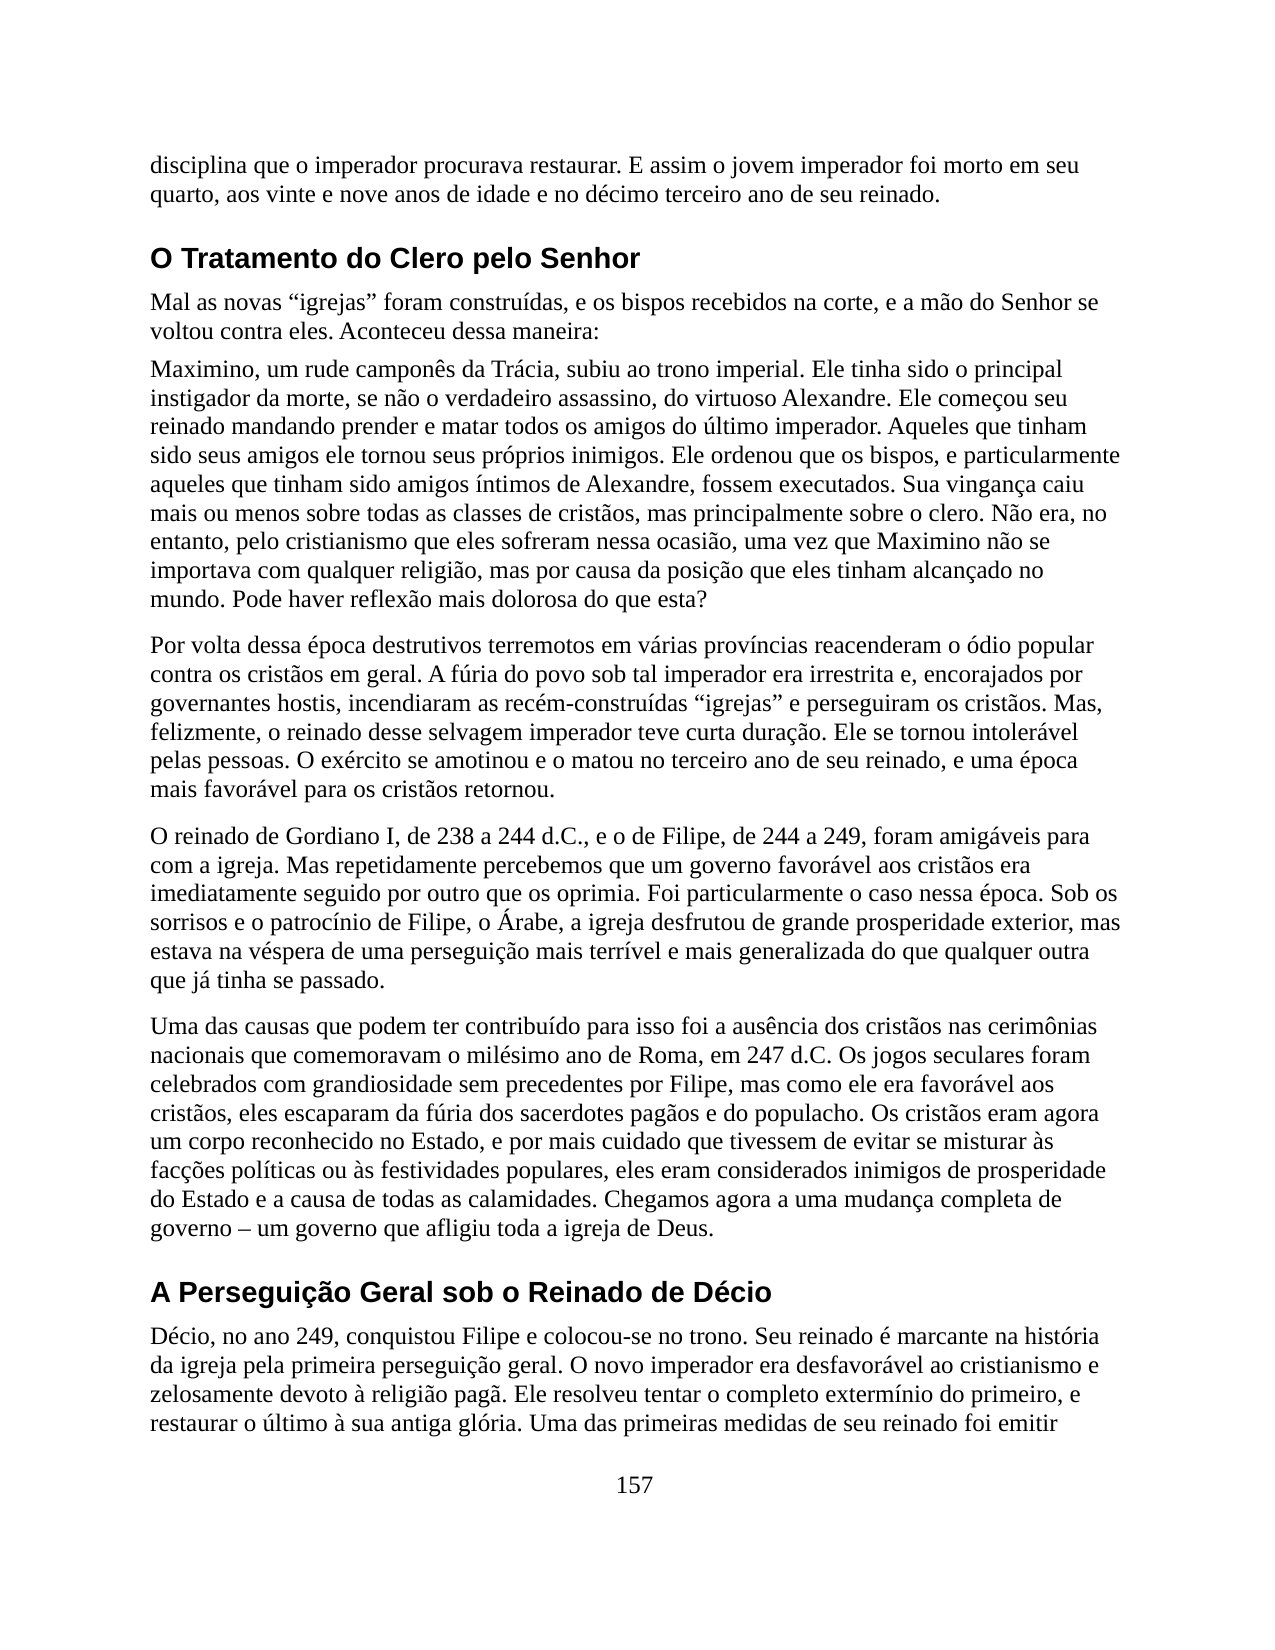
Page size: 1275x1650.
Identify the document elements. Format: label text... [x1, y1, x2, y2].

text Décio, no ano 249, conquistou Filipe e colocou-se no trono. Seu reinado é marcante na história da igreja pela primeira perseguição geral. O novo imperador era desfavorável ao cristianismo e zelosamente devoto à religião pagã. Ele resolveu tentar o completo extermínio do primeiro, e restaurar o último à sua antiga glória. Uma das primeiras medidas de seu reinado foi emitir [150, 1321, 1125, 1436]
subtitle A Perseguição Geral sob o Reinado de Décio [150, 1275, 1125, 1309]
text Uma das causas que podem ter contribuído para isso foi a ausência dos cristãos nas cerimônias nacionais que comemoravam o milésimo ano de Roma, em 247 d.C. Os jogos seculares foram celebrados com grandiosidade sem precedentes por Filipe, mas como ele era favorável aos cristãos, eles escaparam da fúria dos sacerdotes pagãos e do populacho. Os cristãos eram agora um corpo reconhecido no Estado, e por mais cuidado que tivessem de evitar se misturar às facções políticas ou às festividades populares, eles eram considerados inimigos de prosperidade do Estado e a causa de todas as calamidades. Chegamos agora a uma mudança completa de governo – um governo que afligiu toda a igreja de Deus. [150, 1011, 1125, 1241]
text disciplina que o imperador procurava restaurar. E assim o jovem imperador foi morto em seu quarto, aos vinte e nove anos de idade e no décimo terceiro ano de seu reinado. [150, 150, 1125, 207]
text O reinado de Gordiano I, de 238 a 244 d.C., e o de Filipe, de 244 a 249, foram amigáveis para com a igreja. Mas repetidamente percebemos que um governo favorável aos cristãos era imediatamente seguido por outro que os oprimia. Foi particularmente o caso nessa época. Sob os sorrisos e o patrocínio de Filipe, o Árabe, a igreja desfrutou de grande prosperidade exterior, mas estava na véspera de uma perseguição mais terrível e mais generalizada do que qualquer outra que já tinha se passado. [150, 821, 1125, 993]
subtitle O Tratamento do Clero pelo Senhor [150, 241, 1125, 275]
text Mal as novas “igrejas” foram construídas, e os bispos recebidos na corte, e a mão do Senhor se voltou contra eles. Aconteceu dessa maneira: [150, 287, 1125, 345]
text Maximino, um rude camponês da Trácia, subiu ao trono imperial. Ele tinha sido o principal instigador da morte, se não o verdadeiro assassino, do virtuoso Alexandre. Ele começou seu reinado mandando prender e matar todos os amigos do último imperador. Aqueles que tinham sido seus amigos ele tornou seus próprios inimigos. Ele ordenou que os bispos, e particularmente aqueles que tinham sido amigos íntimos de Alexandre, fossem executados. Sua vingança caiu mais ou menos sobre todas as classes de cristãos, mas principalmente sobre o clero. Não era, no entanto, pelo cristianismo que eles sofreram nessa ocasião, uma vez que Maximino não se importava com qualquer religião, mas por causa da posição que eles tinham alcançado no mundo. Pode haver reflexão mais dolorosa do que esta? [150, 354, 1125, 613]
text Por volta dessa época destrutivos terremotos em várias províncias reacenderam o ódio popular contra os cristãos em geral. A fúria do povo sob tal imperador era irrestrita e, encorajados por governantes hostis, incendiaram as recém-construídas “igrejas” e perseguiram os cristãos. Mas, felizmente, o reinado desse selvagem imperador teve curta duração. Ele se tornou intolerável pelas pessoas. O exército se amotinou e o matou no terceiro ano de seu reinado, e uma época mais favorável para os cristãos retornou. [150, 631, 1125, 803]
